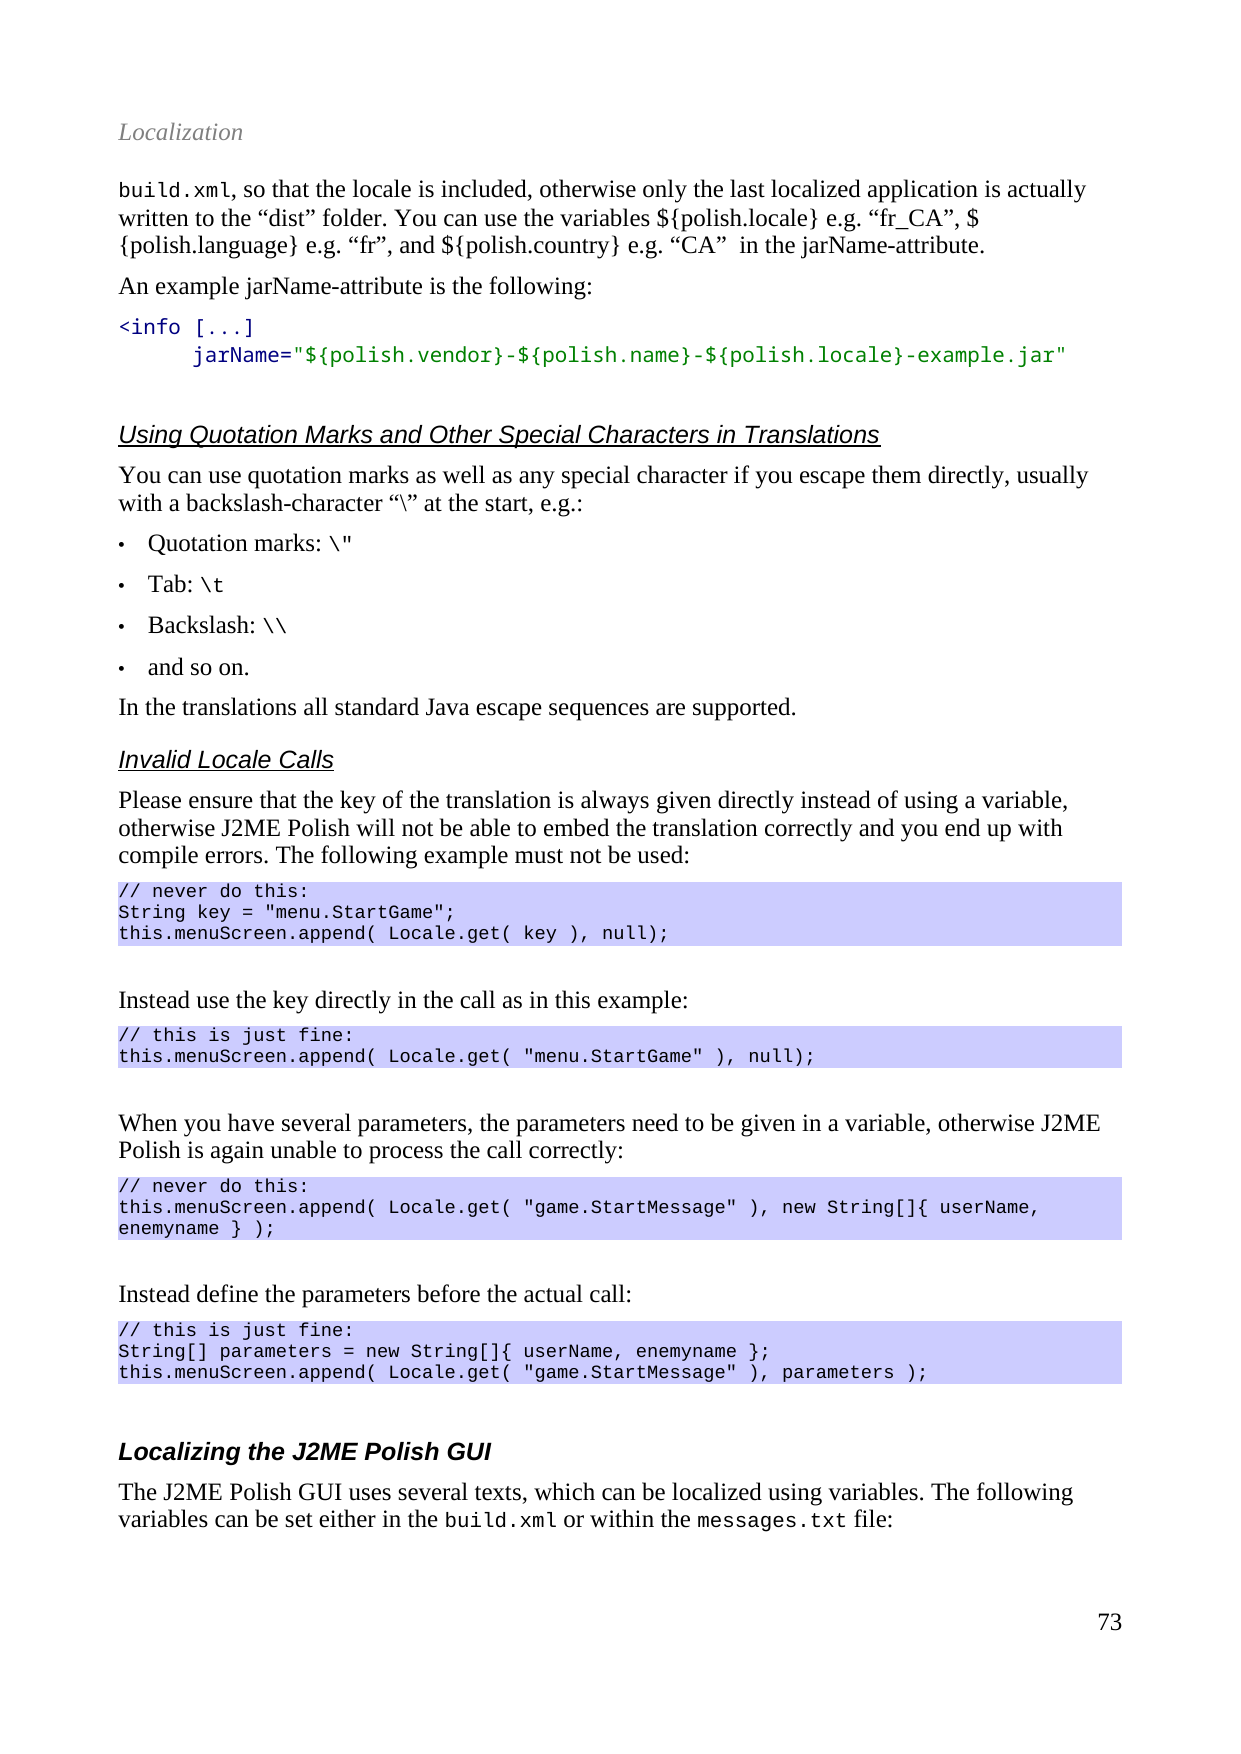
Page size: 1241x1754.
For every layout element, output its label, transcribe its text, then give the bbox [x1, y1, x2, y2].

list Tab: \t [118, 571, 1122, 599]
text // this is just fine: [118, 1026, 1122, 1047]
text this.menuScreen.append( Locale.get( key ), null); [118, 924, 1122, 946]
text In the translations all standard Java escape sequences are supported. [118, 693, 1122, 721]
text An example jarName-attribute is the following: [118, 272, 1122, 299]
text // this is just fine: [118, 1321, 1122, 1342]
text You can use quotation marks as well as any special character if you escape them directly, usually with a backslash-character “\” at the start, e.g.: [118, 462, 1122, 517]
text jarName="${polish.vendor}-${polish.name}-${polish.locale}-example.jar" [118, 340, 1122, 368]
text this.menuScreen.append( Locale.get( "game.StartMessage" ), new String[]{ userName, enemyname } ); [118, 1198, 1122, 1240]
text build.xml, so that the locale is included, otherwise only the last localized application is actually written to the “dist” folder. You can use the variables ${polish.locale} e.g. “fr_CA”, ${polish.language} e.g. “fr”, and ${polish.country} e.g. “CA” in the jarName-attribute. [118, 175, 1122, 259]
list Quotation marks: \" [118, 529, 1122, 558]
list and so on. [118, 653, 1122, 680]
subtitle Invalid Locale Calls [118, 746, 1122, 774]
text String key = "menu.StartGame"; [118, 903, 1122, 924]
text // never do this: [118, 1177, 1122, 1198]
subtitle Localizing the J2ME Polish GUI [118, 1437, 1122, 1465]
text String[] parameters = new String[]{ userName, enemyname }; [118, 1342, 1122, 1363]
subtitle Using Quotation Marks and Other Special Characters in Translations [118, 421, 1122, 449]
text // never do this: [118, 882, 1122, 903]
list Backslash: \\ [118, 612, 1122, 640]
text Instead use the key directly in the call as in this example: [118, 986, 1122, 1013]
text <info [...] [118, 312, 1122, 340]
text this.menuScreen.append( Locale.get( "menu.StartGame" ), null); [118, 1047, 1122, 1068]
text this.menuScreen.append( Locale.get( "game.StartMessage" ), parameters ); [118, 1363, 1122, 1384]
text The J2ME Polish GUI uses several texts, which can be localized using variables. The following variables can be set either in the build.xml or within the messages.txt file: [118, 1478, 1122, 1534]
text When you have several parameters, the parameters need to be given in a variable, otherwise J2ME Polish is again unable to process the call correctly: [118, 1109, 1122, 1164]
text Instead define the parameters before the actual call: [118, 1281, 1122, 1308]
text Please ensure that the key of the translation is always given directly instead of using a variable, otherwise J2ME Polish will not be able to embed the translation correctly and you end up with compile errors. The following example must not be used: [118, 786, 1122, 869]
